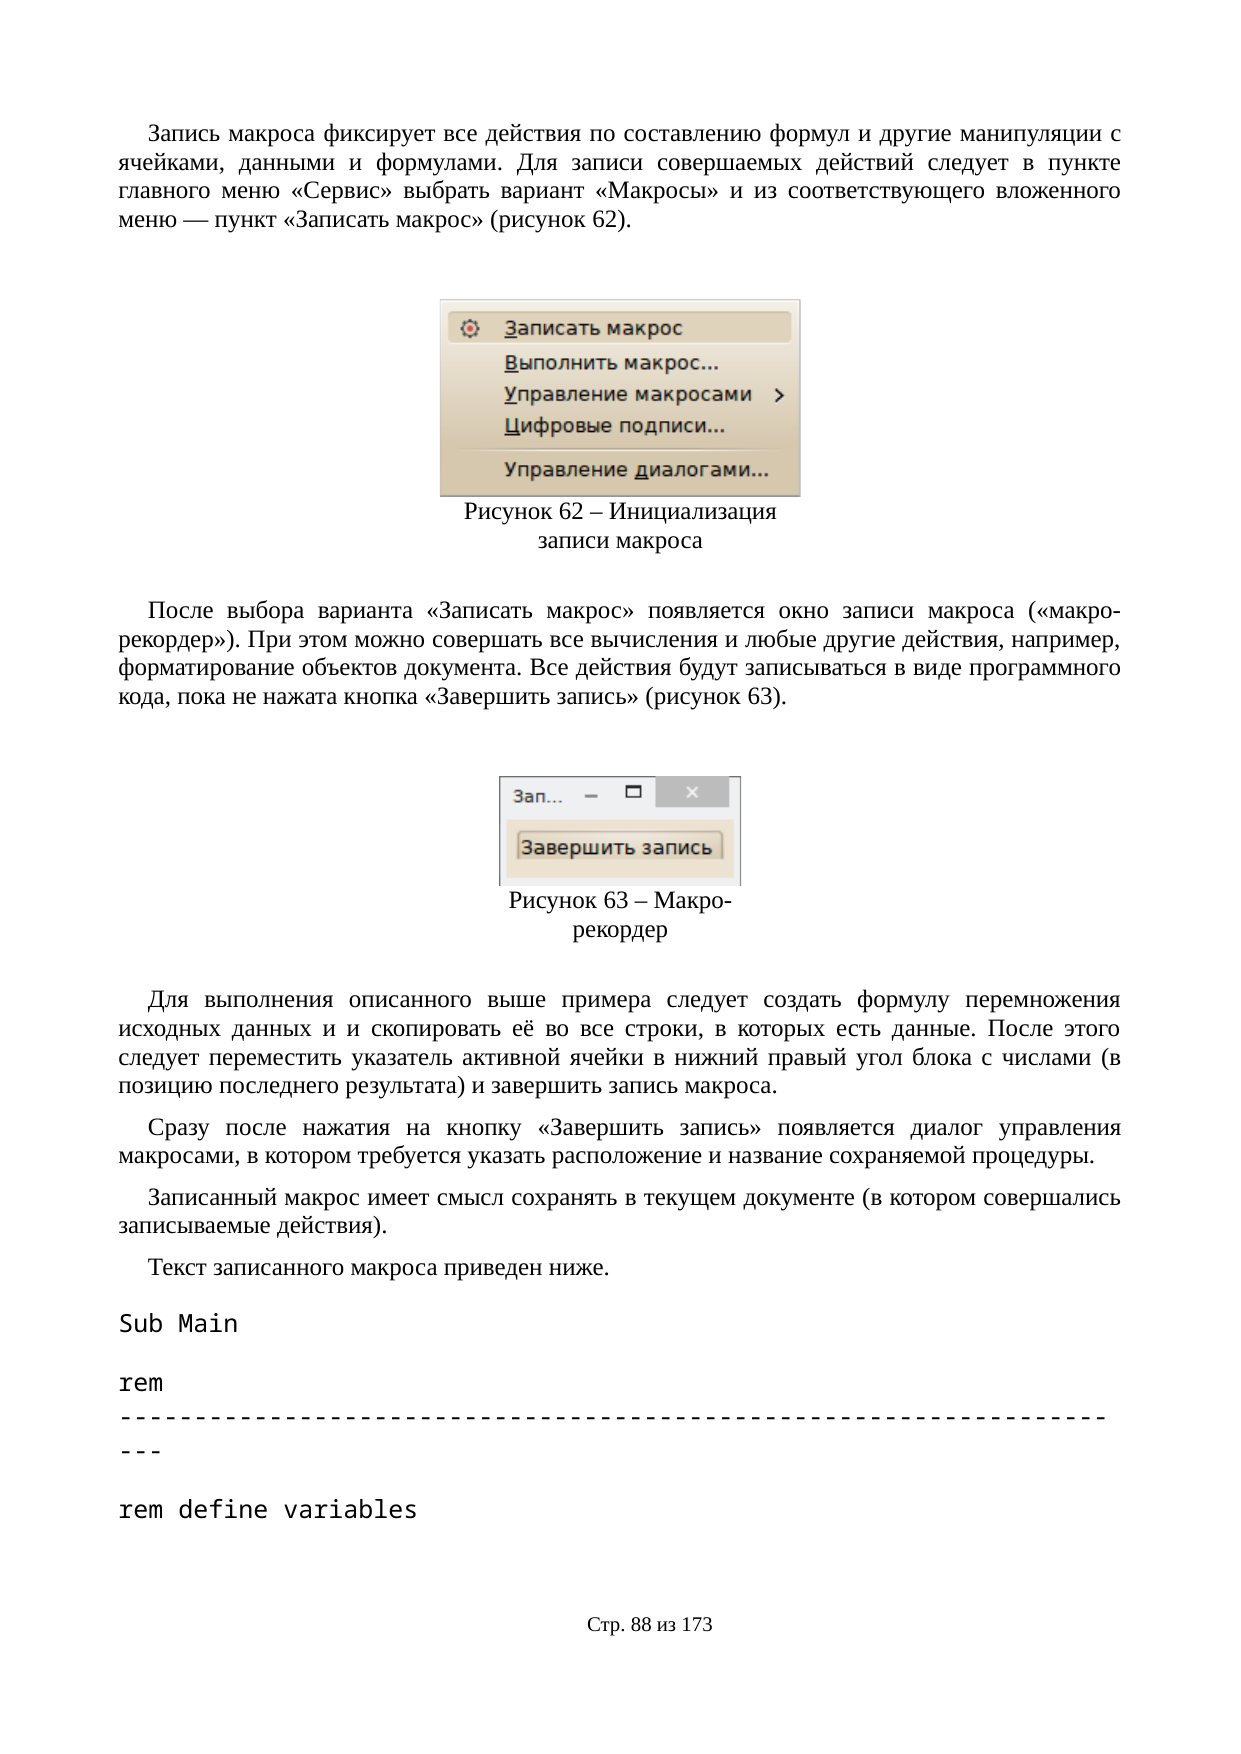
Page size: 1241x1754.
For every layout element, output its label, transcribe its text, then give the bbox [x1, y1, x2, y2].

text Текст записанного макроса приведен ниже. [118, 1252, 1122, 1281]
picture [499, 776, 742, 886]
text Рисунок 63 – Макро-рекордер [499, 886, 741, 943]
text После выбора варианта «Записать макрос» появляется окно записи макроса («макро-рекордер»). При этом можно совершать все вычисления и любые другие действия, например, форматирование объектов документа. Все действия будут записываться в виде программного кода, пока не нажата кнопка «Завершить запись» (рисунок 63). [118, 595, 1122, 710]
text Sub Main [118, 1305, 1122, 1339]
text Для выполнения описанного выше примера следует создать формулу перемножения исходных данных и и скопировать её во все строки, в которых есть данные. После этого следует переместить указатель активной ячейки в нижний правый угол блока с числами (в позицию последнего результата) и завершить запись макроса. [118, 984, 1122, 1099]
text rem --------------------------------------------------------------------- [118, 1364, 1122, 1466]
text rem define variables [118, 1491, 1122, 1525]
picture [439, 299, 801, 497]
text Записанный макрос имеет смысл сохранять в текущем документе (в котором совершались записываемые действия). [118, 1182, 1122, 1239]
text Сразу после нажатия на кнопку «Завершить запись» появляется диалог управления макросами, в котором требуется указать расположение и название сохраняемой процедуры. [118, 1112, 1122, 1169]
text Запись макроса фиксирует все действия по составлению формул и другие манипуляции с ячейками, данными и формулами. Для записи совершаемых действий следует в пункте главного меню «Сервис» выбрать вариант «Макросы» и из соответствующего вложенного меню — пункт «Записать макрос» (рисунок 62). [118, 118, 1122, 233]
text Рисунок 62 – Инициализация записи макроса [440, 497, 801, 554]
